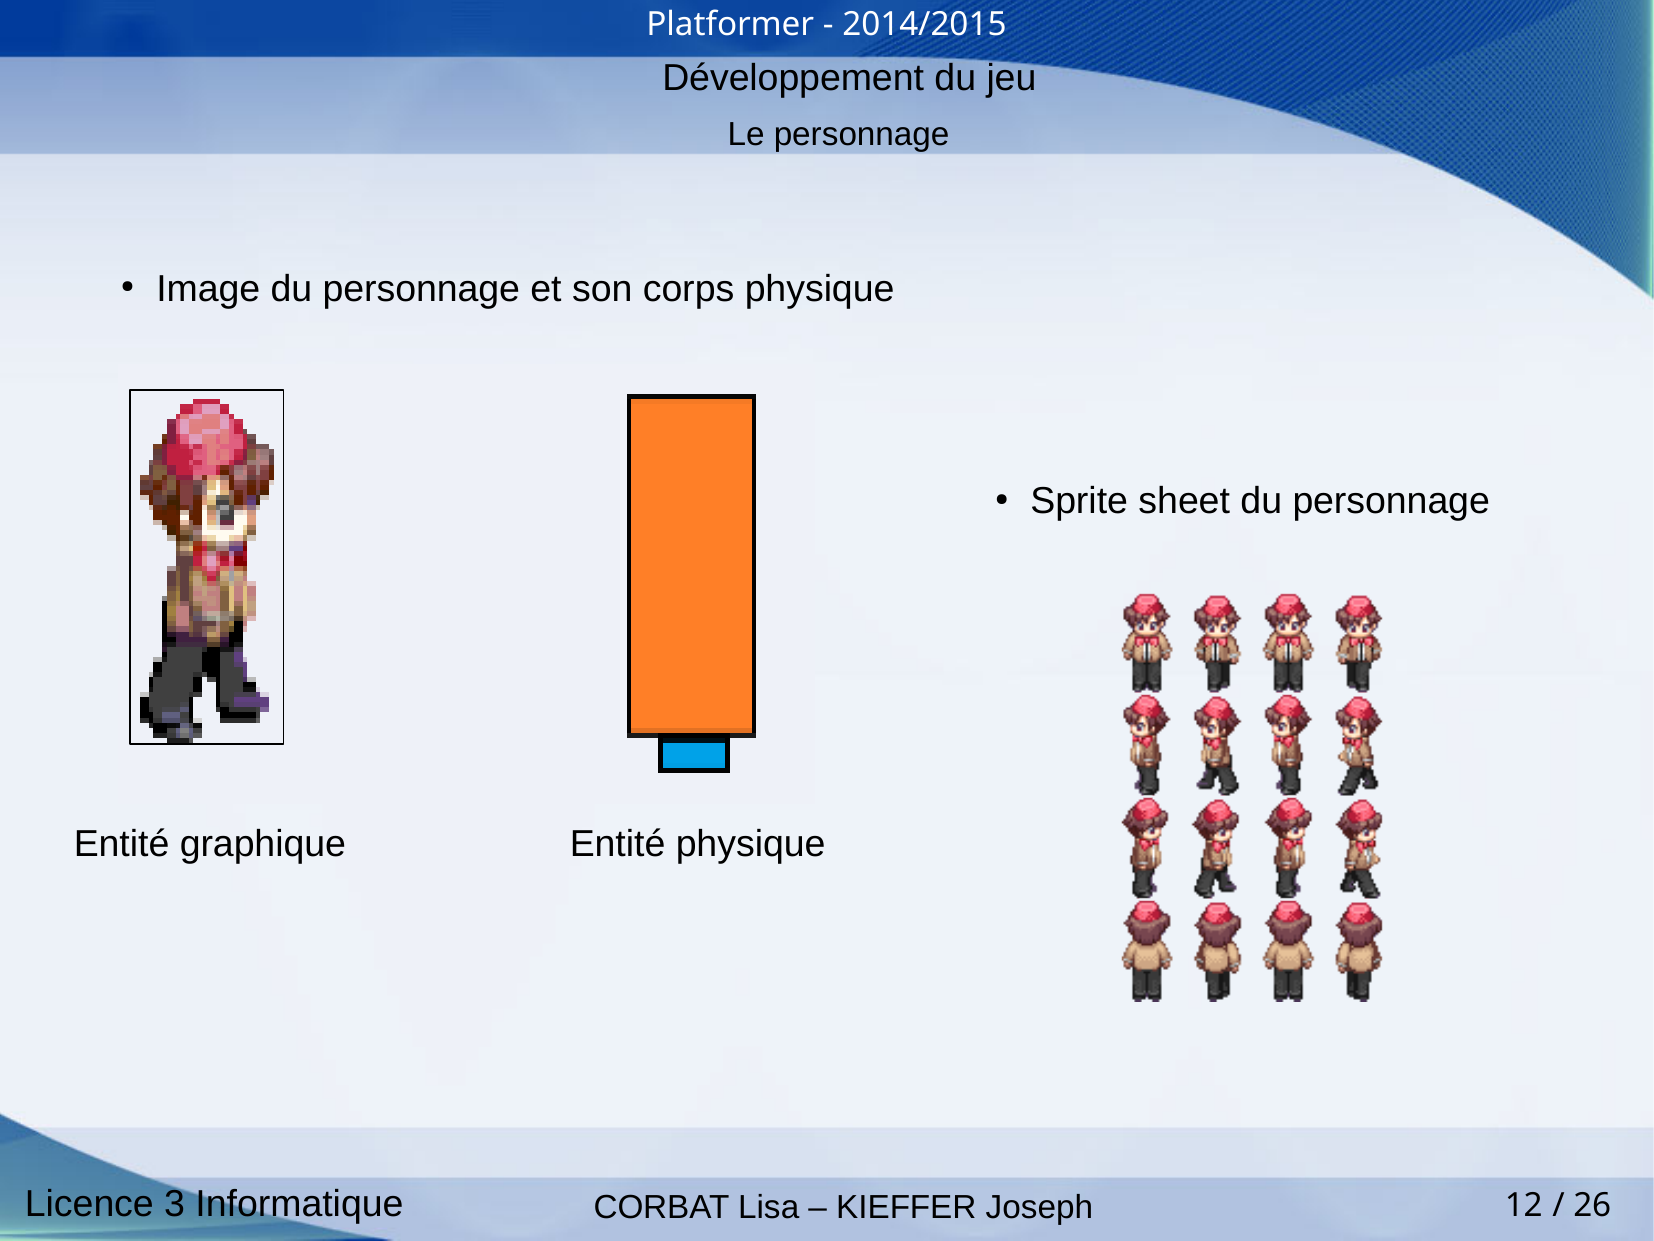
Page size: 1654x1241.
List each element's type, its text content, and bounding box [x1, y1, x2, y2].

picture [0, 0, 1654, 1241]
text_box Sprite sheet du personnage [980, 472, 1505, 530]
text_box Entité graphique [59, 814, 438, 872]
text_box Développement du jeu [647, 49, 1052, 107]
text_box Image du personnage et son corps physique [106, 259, 909, 317]
text_box Le personnage [712, 108, 965, 161]
text_box Entité physique [555, 814, 934, 872]
